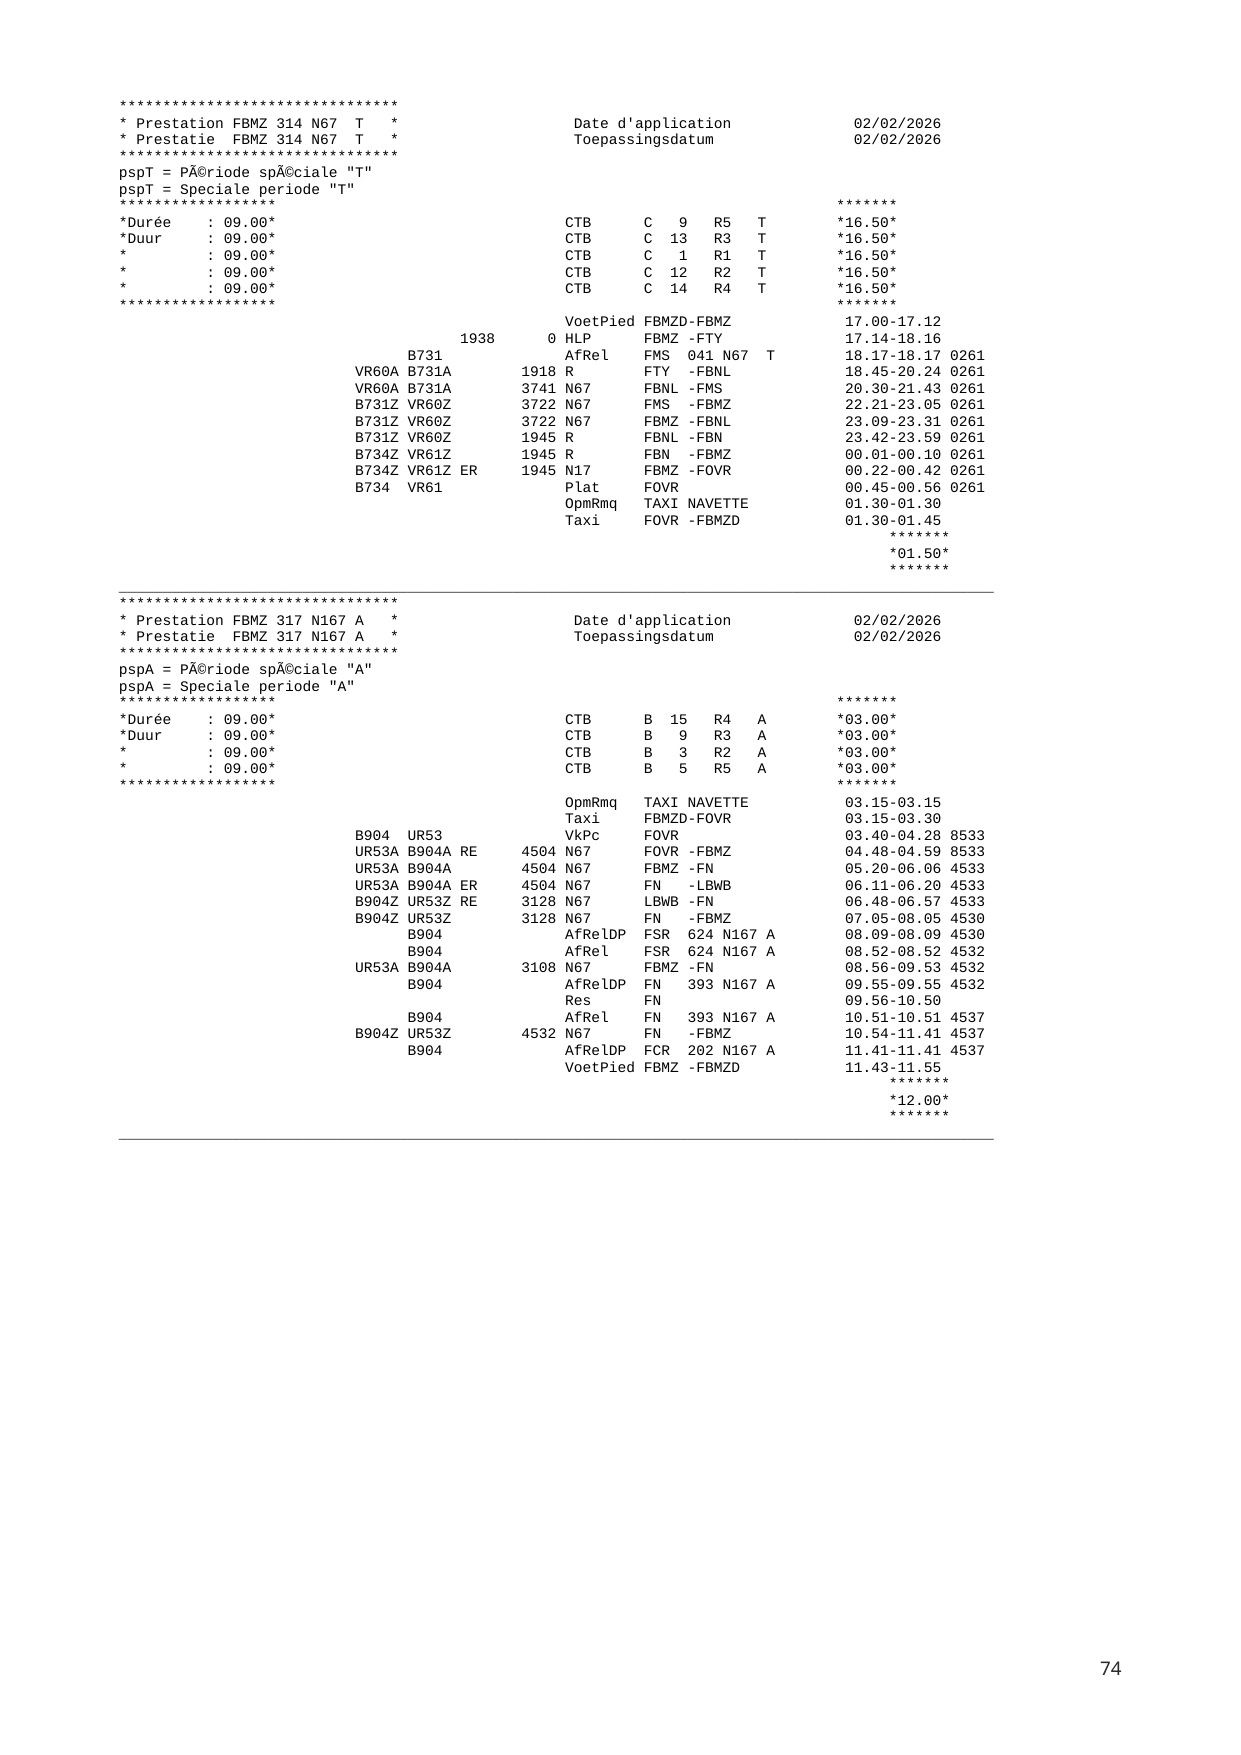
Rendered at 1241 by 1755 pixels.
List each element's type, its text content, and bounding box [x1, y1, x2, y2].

text ******************************** * Prestation FBMZ 314 N67 T * Date d'application 02/02/2026 * Prestatie FBMZ 314 N67 T * Toepassingsdatum 02/02/2026 ******************************** pspT = PÃ©riode spÃ©ciale "T" pspT = Speciale periode "T" ****************** ******* *Durée : 09.00* CTB C 9 R5 T *16.50* *Duur : 09.00* CTB C 13 R3 T *16.50* * : 09.00* CTB C 1 R1 T *16.50* * : 09.00* CTB C 12 R2 T *16.50* * : 09.00* CTB C 14 R4 T *16.50* ****************** ******* VoetPied FBMZD-FBMZ 17.00-17.12 1938 0 HLP FBMZ -FTY 17.14-18.16 B731 AfRel FMS 041 N67 T 18.17-18.17 0261 VR60A B731A 1918 R FTY -FBNL 18.45-20.24 0261 VR60A B731A 3741 N67 FBNL -FMS 20.30-21.43 0261 B731Z VR60Z 3722 N67 FMS -FBMZ 22.21-23.05 0261 B731Z VR60Z 3722 N67 FBMZ -FBNL 23.09-23.31 0261 B731Z VR60Z 1945 R FBNL -FBN 23.42-23.59 0261 B734Z VR61Z 1945 R FBN -FBMZ 00.01-00.10 0261 B734Z VR61Z ER 1945 N17 FBMZ -FOVR 00.22-00.42 0261 B734 VR61 Plat FOVR 00.45-00.56 0261 OpmRmq TAXI NAVETTE 01.30-01.30 Taxi FOVR -FBMZD 01.30-01.45 ******* *01.50* ******* ____________________________________________________________________________________________________ [119, 99, 1122, 596]
text ******************************** * Prestation FBMZ 317 N167 A * Date d'application 02/02/2026 * Prestatie FBMZ 317 N167 A * Toepassingsdatum 02/02/2026 ******************************** pspA = PÃ©riode spÃ©ciale "A" pspA = Speciale periode "A" ****************** ******* *Durée : 09.00* CTB B 15 R4 A *03.00* *Duur : 09.00* CTB B 9 R3 A *03.00* * : 09.00* CTB B 3 R2 A *03.00* * : 09.00* CTB B 5 R5 A *03.00* ****************** ******* OpmRmq TAXI NAVETTE 03.15-03.15 Taxi FBMZD-FOVR 03.15-03.30 B904 UR53 VkPc FOVR 03.40-04.28 8533 UR53A B904A RE 4504 N67 FOVR -FBMZ 04.48-04.59 8533 UR53A B904A 4504 N67 FBMZ -FN 05.20-06.06 4533 UR53A B904A ER 4504 N67 FN -LBWB 06.11-06.20 4533 B904Z UR53Z RE 3128 N67 LBWB -FN 06.48-06.57 4533 B904Z UR53Z 3128 N67 FN -FBMZ 07.05-08.05 4530 B904 AfRelDP FSR 624 N167 A 08.09-08.09 4530 B904 AfRel FSR 624 N167 A 08.52-08.52 4532 UR53A B904A 3108 N67 FBMZ -FN 08.56-09.53 4532 B904 AfRelDP FN 393 N167 A 09.55-09.55 4532 Res FN 09.56-10.50 B904 AfRel FN 393 N167 A 10.51-10.51 4537 B904Z UR53Z 4532 N67 FN -FBMZ 10.54-11.41 4537 B904 AfRelDP FCR 202 N167 A 11.41-11.41 4537 VoetPied FBMZ -FBMZD 11.43-11.55 ******* *12.00* ******* ____________________________________________________________________________________________________ [119, 596, 1122, 1143]
